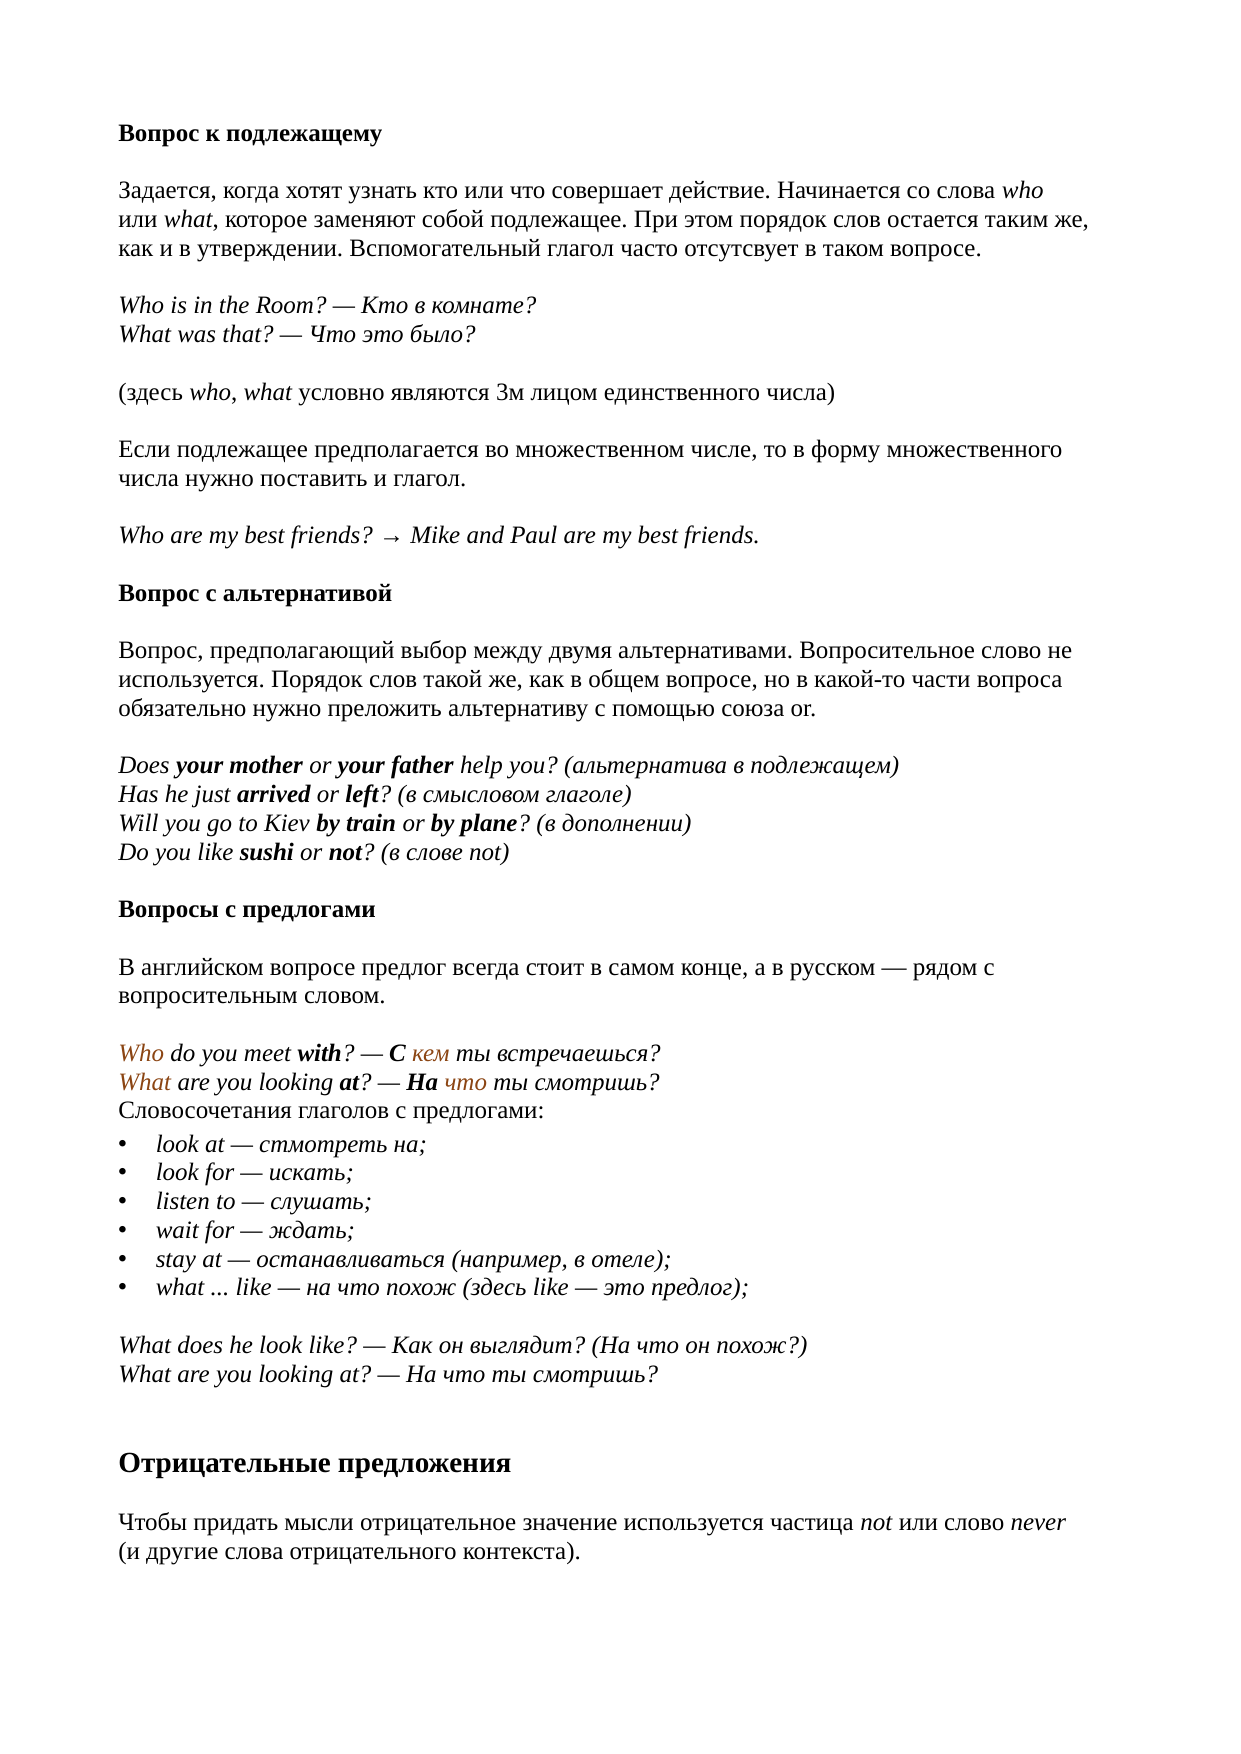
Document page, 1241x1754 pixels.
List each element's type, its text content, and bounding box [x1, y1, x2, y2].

text Who is in the Room? — Кто в комнате? [118, 291, 1122, 319]
text Do you like sushi or not? (в слове not) [118, 837, 1122, 866]
text Отрицательные предложения [118, 1445, 1122, 1478]
text Задается, когда хотят узнать кто или что совершает действие. Начинается со слова who [118, 176, 1122, 204]
text Does your mother or your father help you? (альтернатива в подлежащем) [118, 751, 1122, 779]
text What are you looking at? — На что ты смотришь? [118, 1067, 1122, 1096]
text используется. Порядок слов такой же, как в общем вопросе, но в какой-то части вопроса [118, 664, 1122, 693]
text Вопросы с предлогами [118, 894, 1122, 923]
text Who are my best friends? → Mike and Paul are my best friends. [118, 521, 1122, 549]
text Если подлежащее предполагается во множественном числе, то в форму множественного [118, 434, 1122, 463]
list look for — искать; [118, 1157, 1122, 1186]
list stay at — останавливаться (например, в отеле); [118, 1244, 1122, 1272]
text или what, которое заменяют собой подлежащее. При этом порядок слов остается таким же, [118, 204, 1122, 233]
text числа нужно поставить и глагол. [118, 463, 1122, 492]
list what ... like — на что похож (здесь like — это предлог); [118, 1272, 1122, 1301]
list listen to — слушать; [118, 1186, 1122, 1215]
text What does he look like? — Как он выглядит? (На что он похож?) [118, 1330, 1122, 1359]
text как и в утверждении. Вспомогательный глагол часто отсутсвует в таком вопросе. [118, 233, 1122, 262]
text (и другие слова отрицательного контекста). [118, 1536, 1122, 1565]
text What are you looking at? — На что ты смотришь? [118, 1359, 1122, 1387]
text Чтобы придать мысли отрицательное значение используется частица not или слово never [118, 1507, 1122, 1536]
text (здесь who, what условно являются 3м лицом единственного числа) [118, 377, 1122, 406]
text Вопрос, предполагающий выбор между двумя альтернативами. Вопросительное слово не [118, 636, 1122, 664]
text What was that? — Что это было? [118, 319, 1122, 348]
text Will you go to Kiev by train or by plane? (в дополнении) [118, 808, 1122, 837]
text В английском вопросе предлог всегда стоит в самом конце, а в русском — рядом с вопросительным словом. [118, 952, 1122, 1009]
text Who do you meet with? — С кем ты встречаешься? [118, 1038, 1122, 1067]
text Вопрос с альтернативой [118, 578, 1122, 607]
text Has he just arrived or left? (в смысловом глаголе) [118, 779, 1122, 808]
list wait for — ждать; [118, 1215, 1122, 1244]
text обязательно нужно преложить альтернативу с помощью союза or. [118, 693, 1122, 722]
text Вопрос к подлежащему [118, 118, 1122, 147]
text Словосочетания глаголов с предлогами: [118, 1096, 1122, 1124]
list look at — стмотреть на; [118, 1129, 1122, 1157]
